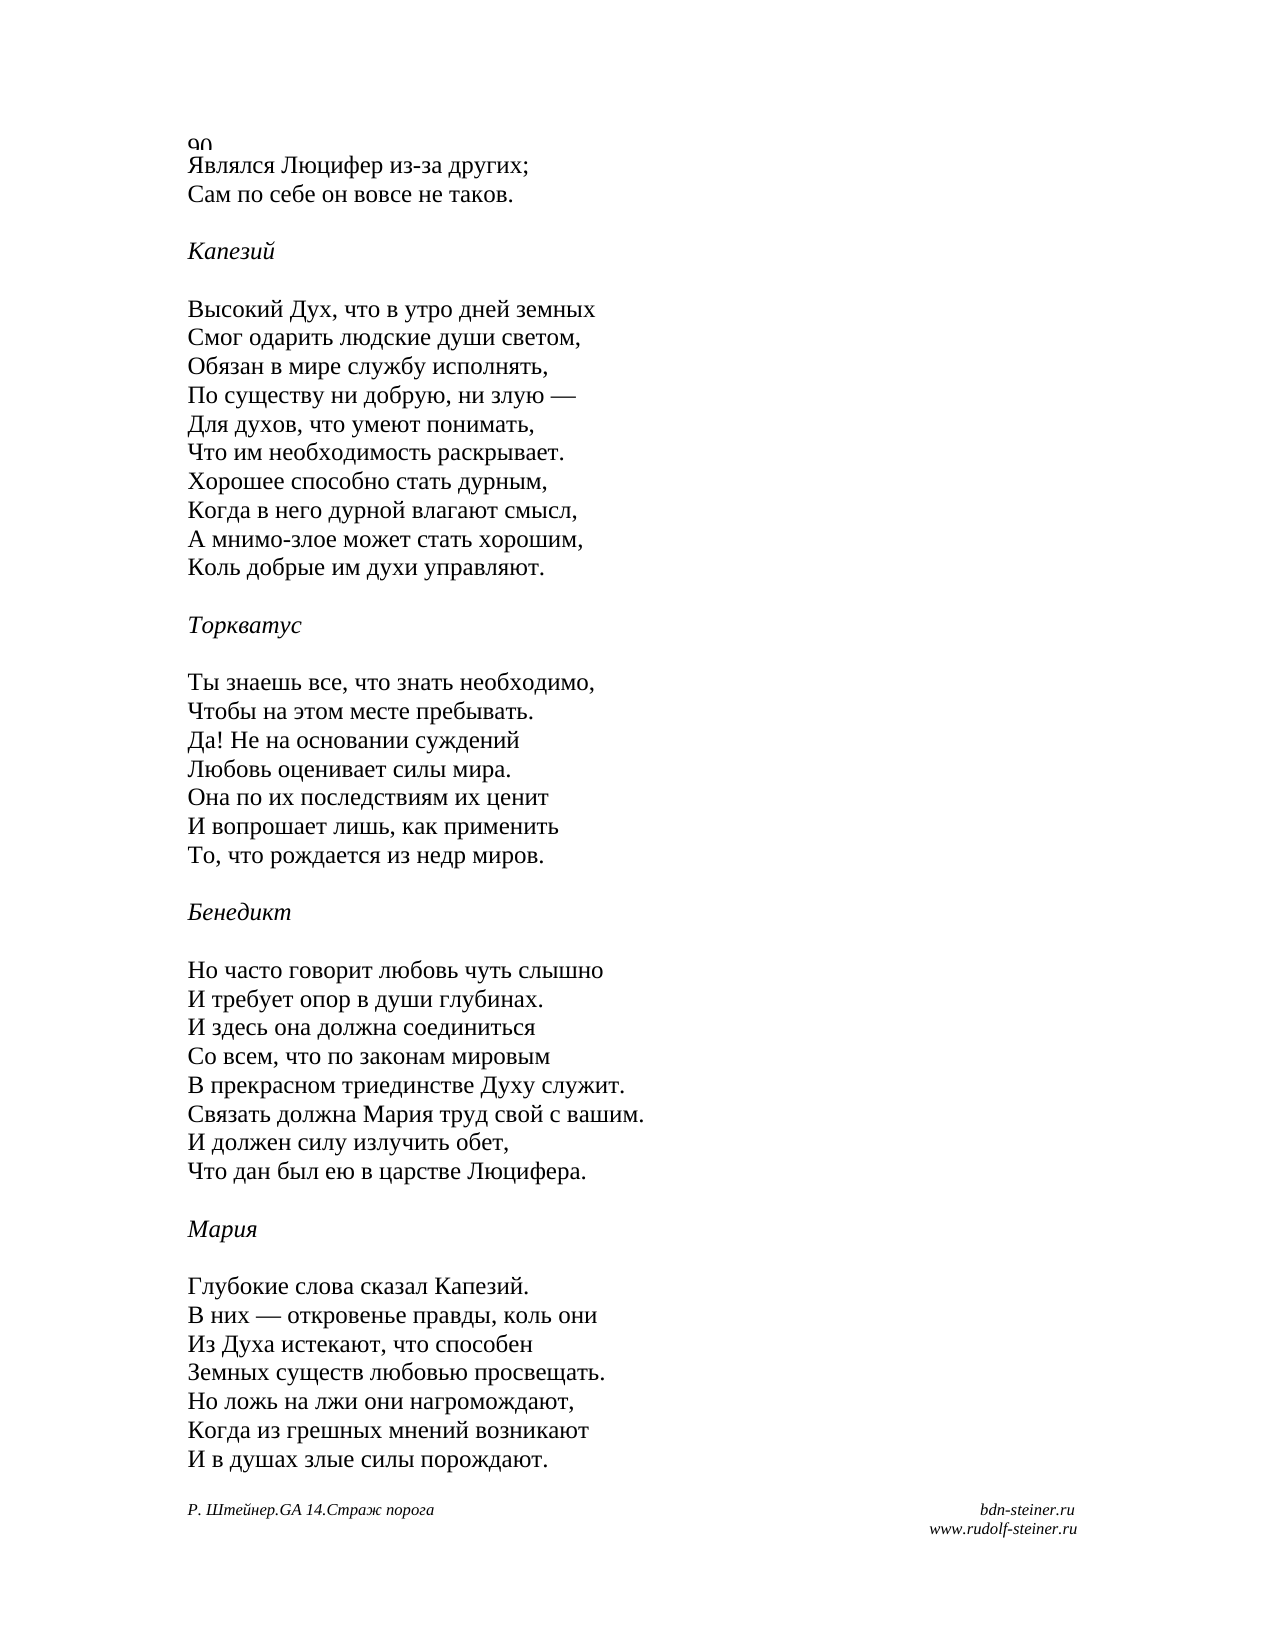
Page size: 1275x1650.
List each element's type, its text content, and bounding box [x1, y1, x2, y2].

text Являлся Люцифер из-за других; Сам по себе он вовсе не таков. [187, 150, 1087, 207]
text Но часто говорит любовь чуть слышно И требует опор в души глубинах. И здесь она должна соединиться Со всем, что по законам мировым В прекрасном триединстве Духу служит. Связать должна Мария труд свой с вашим. И должен силу излучить обет, Что дан был ею в царстве Люцифера. [187, 955, 1087, 1185]
text Высокий Дух, что в утро дней земных Смог одарить людские души светом, Обязан в мире службу исполнять, По существу ни добрую, ни злую — Для духов, что умеют понимать, Что им необходимость раскрывает. Хорошее способно стать дурным, Когда в него дурной влагают смысл, А мнимо-злое может стать хорошим, Коль добрые им духи управляют. [187, 294, 1087, 581]
text Торкватус [187, 610, 1087, 639]
text Глубокие слова сказал Капезий. В них — откровенье правды, коль они Из Духа истекают, что способен Земных существ любовью просвещать. Но ложь на лжи они нагромождают, Когда из грешных мнений возникают И в душах злые силы порождают. [187, 1271, 1087, 1472]
text Мария [187, 1214, 1087, 1242]
text Бенедикт [187, 897, 1087, 926]
text Капезий [187, 236, 1087, 265]
text Ты знаешь все, что знать необходимо, Чтобы на этом месте пребывать. Да! Не на основании суждений Любовь оценивает силы мира. Она по их последствиям их ценит И вопрошает лишь, как применить То, что рождается из недр миров. [187, 667, 1087, 869]
